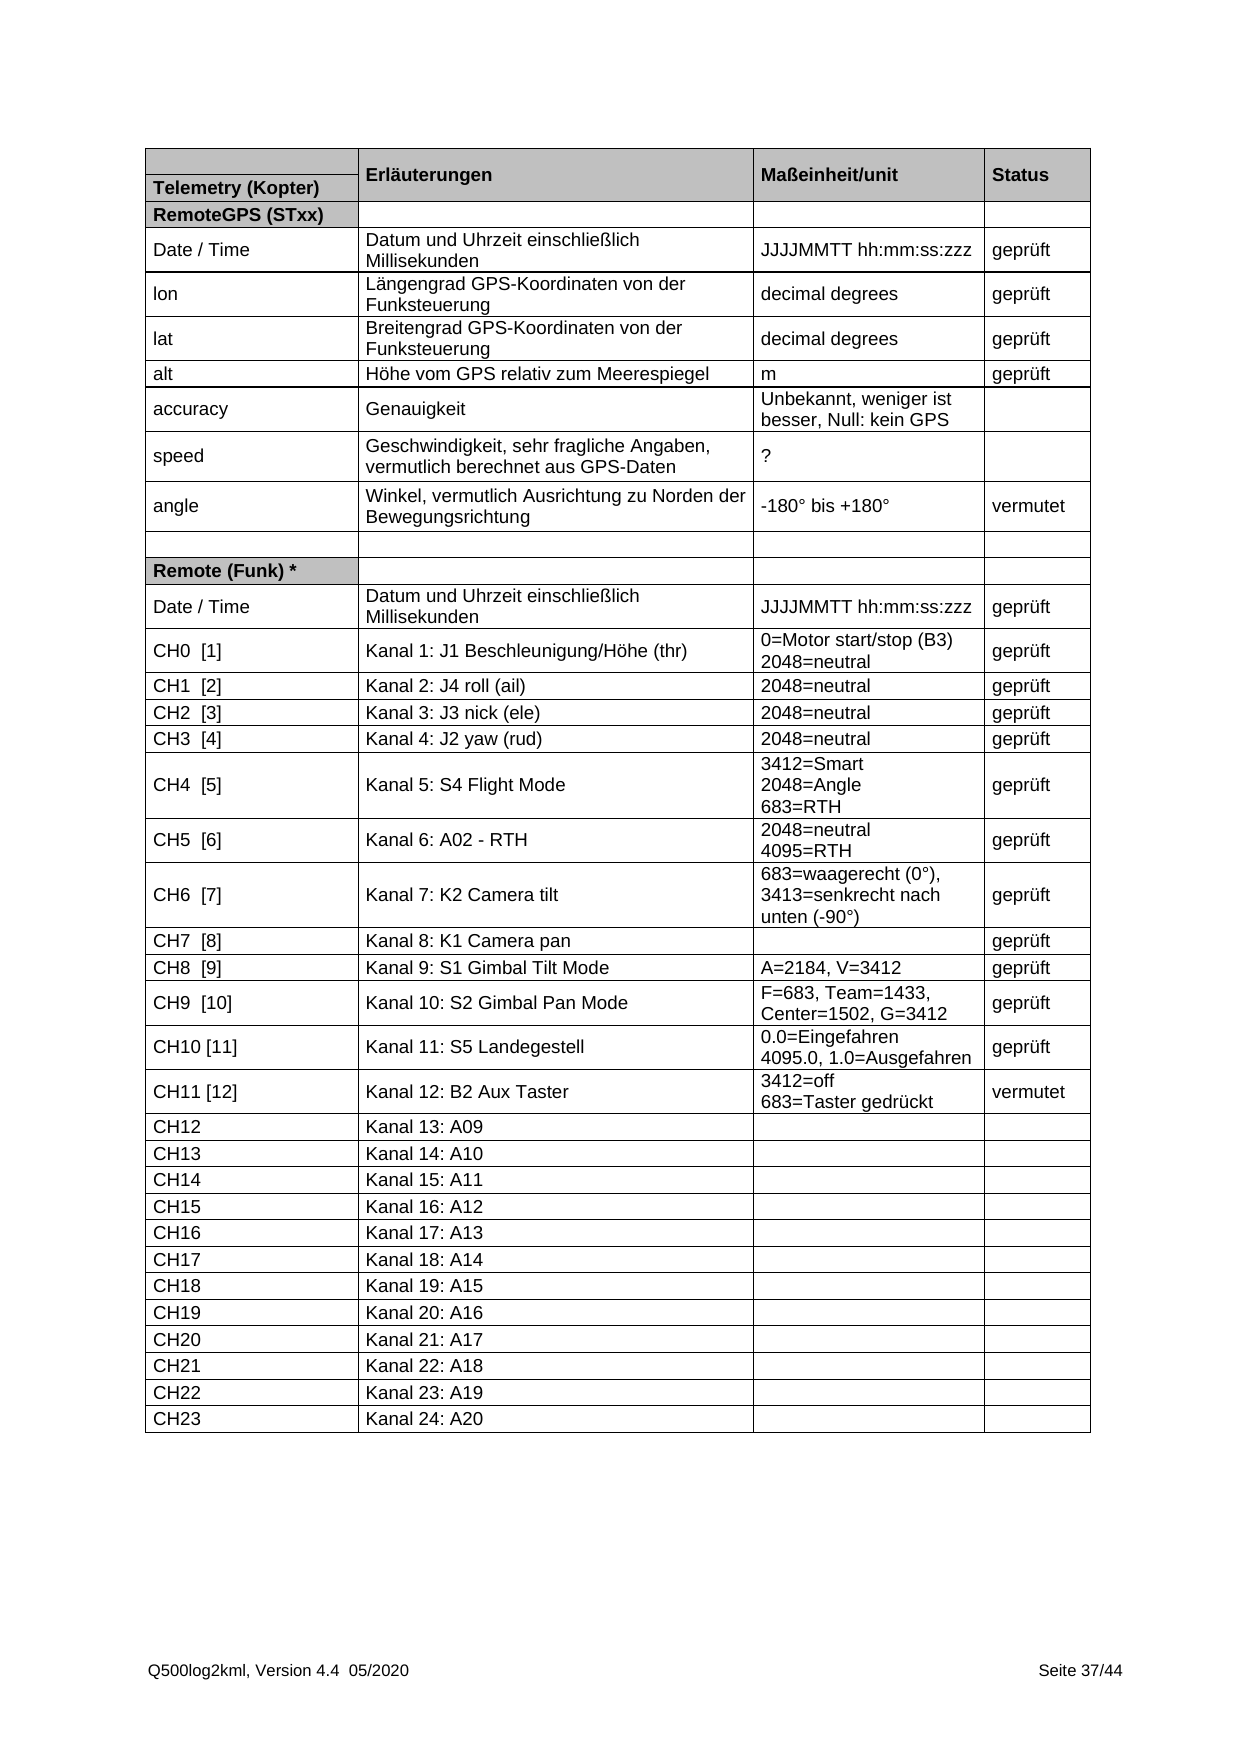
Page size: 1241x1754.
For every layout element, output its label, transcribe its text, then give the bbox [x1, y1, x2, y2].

table_cell CH17 [146, 1247, 358, 1272]
table_cell CH22 [146, 1380, 358, 1405]
table_cell [985, 1247, 1090, 1272]
table_cell [754, 1247, 984, 1272]
table_cell 3412=Smart 2048=Angle 683=RTH [754, 753, 984, 817]
table_cell Kanal 4: J2 yaw (rud) [359, 726, 753, 752]
table_cell Kanal 19: A15 [359, 1273, 753, 1299]
table_cell CH5 [6] [146, 819, 358, 862]
table_cell [985, 1273, 1090, 1299]
table_cell Kanal 15: A11 [359, 1167, 753, 1193]
table_cell [985, 1353, 1090, 1378]
table_cell Geschwindigkeit, sehr fragliche Angaben, vermutlich berechnet aus GPS-Daten [359, 432, 753, 481]
table_cell 2048=neutral [754, 673, 984, 698]
table_cell [754, 1300, 984, 1325]
table_cell [754, 1406, 984, 1432]
table_cell CH10 [11] [146, 1026, 358, 1069]
table_cell Unbekannt, weniger ist besser, Null: kein GPS [754, 388, 984, 431]
table_cell [985, 432, 1090, 481]
table_cell Telemetry (Kopter) [146, 175, 358, 201]
table_cell Kanal 13: A09 [359, 1114, 753, 1139]
table_cell geprüft [985, 273, 1090, 316]
table_cell Kanal 12: B2 Aux Taster [359, 1070, 753, 1113]
table_cell CH11 [12] [146, 1070, 358, 1113]
table_cell [754, 928, 984, 954]
table_cell Kanal 7: K2 Camera tilt [359, 863, 753, 927]
table_cell lon [146, 273, 358, 316]
table_cell Kanal 17: A13 [359, 1220, 753, 1246]
table_cell angle [146, 482, 358, 531]
table_cell Kanal 16: A12 [359, 1194, 753, 1219]
table_cell Winkel, vermutlich Ausrichtung zu Norden der Bewegungsrichtung [359, 482, 753, 531]
table_cell [754, 532, 984, 557]
table_cell Kanal 2: J4 roll (ail) [359, 673, 753, 698]
table_cell m [754, 361, 984, 386]
table_cell Kanal 22: A18 [359, 1353, 753, 1378]
table_cell [985, 1114, 1090, 1139]
table_cell ? [754, 432, 984, 481]
table_cell [754, 1114, 984, 1139]
table_cell JJJJMMTT hh:mm:ss:zzz [754, 228, 984, 271]
table_cell Kanal 3: J3 nick (ele) [359, 700, 753, 725]
table_cell RemoteGPS (STxx) [146, 202, 358, 227]
table_cell geprüft [985, 317, 1090, 360]
table_cell Remote (Funk) * [146, 558, 358, 584]
table_cell Breitengrad GPS-Koordinaten von der Funksteuerung [359, 317, 753, 360]
table_cell CH3 [4] [146, 726, 358, 752]
table_cell geprüft [985, 981, 1090, 1024]
table_cell JJJJMMTT hh:mm:ss:zzz [754, 585, 984, 628]
table_cell geprüft [985, 955, 1090, 980]
table_cell [359, 532, 753, 557]
table_cell [754, 202, 984, 227]
table_cell decimal degrees [754, 317, 984, 360]
table_cell CH1 [2] [146, 673, 358, 698]
table_cell [985, 1220, 1090, 1246]
table_cell geprüft [985, 928, 1090, 954]
table_cell 0.0=Eingefahren 4095.0, 1.0=Ausgefahren [754, 1026, 984, 1069]
table_cell Kanal 11: S5 Landegestell [359, 1026, 753, 1069]
table_cell [754, 1141, 984, 1166]
table_cell Kanal 21: A17 [359, 1326, 753, 1352]
table_cell Höhe vom GPS relativ zum Meerespiegel [359, 361, 753, 386]
table_cell [985, 202, 1090, 227]
table_cell [754, 1380, 984, 1405]
table_cell Kanal 10: S2 Gimbal Pan Mode [359, 981, 753, 1024]
table_cell CH15 [146, 1194, 358, 1219]
table_cell Kanal 1: J1 Beschleunigung/Höhe (thr) [359, 629, 753, 672]
table_cell Kanal 20: A16 [359, 1300, 753, 1325]
table_cell geprüft [985, 1026, 1090, 1069]
table_cell Kanal 24: A20 [359, 1406, 753, 1432]
table_cell speed [146, 432, 358, 481]
table_cell Genauigkeit [359, 388, 753, 431]
table_cell CH23 [146, 1406, 358, 1432]
table_cell CH16 [146, 1220, 358, 1246]
table_cell Datum und Uhrzeit einschließlich Millisekunden [359, 228, 753, 271]
table_cell geprüft [985, 585, 1090, 628]
table_cell [754, 1167, 984, 1193]
table_cell [985, 558, 1090, 584]
table_cell [754, 1194, 984, 1219]
table_cell [754, 1220, 984, 1246]
table_cell CH0 [1] [146, 629, 358, 672]
table_cell geprüft [985, 700, 1090, 725]
table_cell CH21 [146, 1353, 358, 1378]
table_cell 2048=neutral [754, 726, 984, 752]
table_cell 2048=neutral 4095=RTH [754, 819, 984, 862]
table_cell 3412=off 683=Taster gedrückt [754, 1070, 984, 1113]
table_cell Kanal 8: K1 Camera pan [359, 928, 753, 954]
table_cell CH18 [146, 1273, 358, 1299]
table_cell [985, 388, 1090, 431]
table_cell Kanal 6: A02 - RTH [359, 819, 753, 862]
table_cell Kanal 9: S1 Gimbal Tilt Mode [359, 955, 753, 980]
table_cell 2048=neutral [754, 700, 984, 725]
table_cell Date / Time [146, 228, 358, 271]
table_cell geprüft [985, 863, 1090, 927]
table_cell Kanal 5: S4 Flight Mode [359, 753, 753, 817]
table_cell vermutet [985, 482, 1090, 531]
table_cell [985, 532, 1090, 557]
table_header Erläuterungen [359, 149, 753, 201]
table_cell F=683, Team=1433, Center=1502, G=3412 [754, 981, 984, 1024]
table_cell CH6 [7] [146, 863, 358, 927]
table_cell geprüft [985, 819, 1090, 862]
table_cell geprüft [985, 629, 1090, 672]
table_cell Längengrad GPS-Koordinaten von der Funksteuerung [359, 273, 753, 316]
table_cell CH2 [3] [146, 700, 358, 725]
table_cell 683=waagerecht (0°), 3413=senkrecht nach unten (-90°) [754, 863, 984, 927]
table_cell Datum und Uhrzeit einschließlich Millisekunden [359, 585, 753, 628]
table_cell A=2184, V=3412 [754, 955, 984, 980]
table_cell [146, 532, 358, 557]
table_cell CH12 [146, 1114, 358, 1139]
table_cell accuracy [146, 388, 358, 431]
table_cell [754, 1353, 984, 1378]
table_cell [754, 558, 984, 584]
table_cell [359, 558, 753, 584]
table_cell geprüft [985, 361, 1090, 386]
table_cell CH9 [10] [146, 981, 358, 1024]
table_cell CH7 [8] [146, 928, 358, 954]
table_cell [985, 1380, 1090, 1405]
table_cell lat [146, 317, 358, 360]
table_cell CH14 [146, 1167, 358, 1193]
table_cell [985, 1167, 1090, 1193]
table_cell [985, 1326, 1090, 1352]
table_cell [359, 202, 753, 227]
table_cell decimal degrees [754, 273, 984, 316]
table_cell CH4 [5] [146, 753, 358, 817]
table_cell 0=Motor start/stop (B3) 2048=neutral [754, 629, 984, 672]
table_cell geprüft [985, 753, 1090, 817]
table_cell [985, 1406, 1090, 1432]
table_cell Kanal 18: A14 [359, 1247, 753, 1272]
table_cell [754, 1326, 984, 1352]
table_cell geprüft [985, 726, 1090, 752]
table_cell Date / Time [146, 585, 358, 628]
table_cell geprüft [985, 228, 1090, 271]
table_header Status [985, 149, 1090, 201]
table_cell alt [146, 361, 358, 386]
table_cell geprüft [985, 673, 1090, 698]
table_cell CH20 [146, 1326, 358, 1352]
table_cell [985, 1194, 1090, 1219]
table_header [146, 149, 358, 174]
table_cell Kanal 23: A19 [359, 1380, 753, 1405]
table_cell [985, 1141, 1090, 1166]
table_cell Kanal 14: A10 [359, 1141, 753, 1166]
table_header Maßeinheit/unit [754, 149, 984, 201]
table_cell CH13 [146, 1141, 358, 1166]
table_cell [754, 1273, 984, 1299]
table_cell vermutet [985, 1070, 1090, 1113]
table_cell -180° bis +180° [754, 482, 984, 531]
table_cell CH19 [146, 1300, 358, 1325]
table_cell [985, 1300, 1090, 1325]
table_cell CH8 [9] [146, 955, 358, 980]
